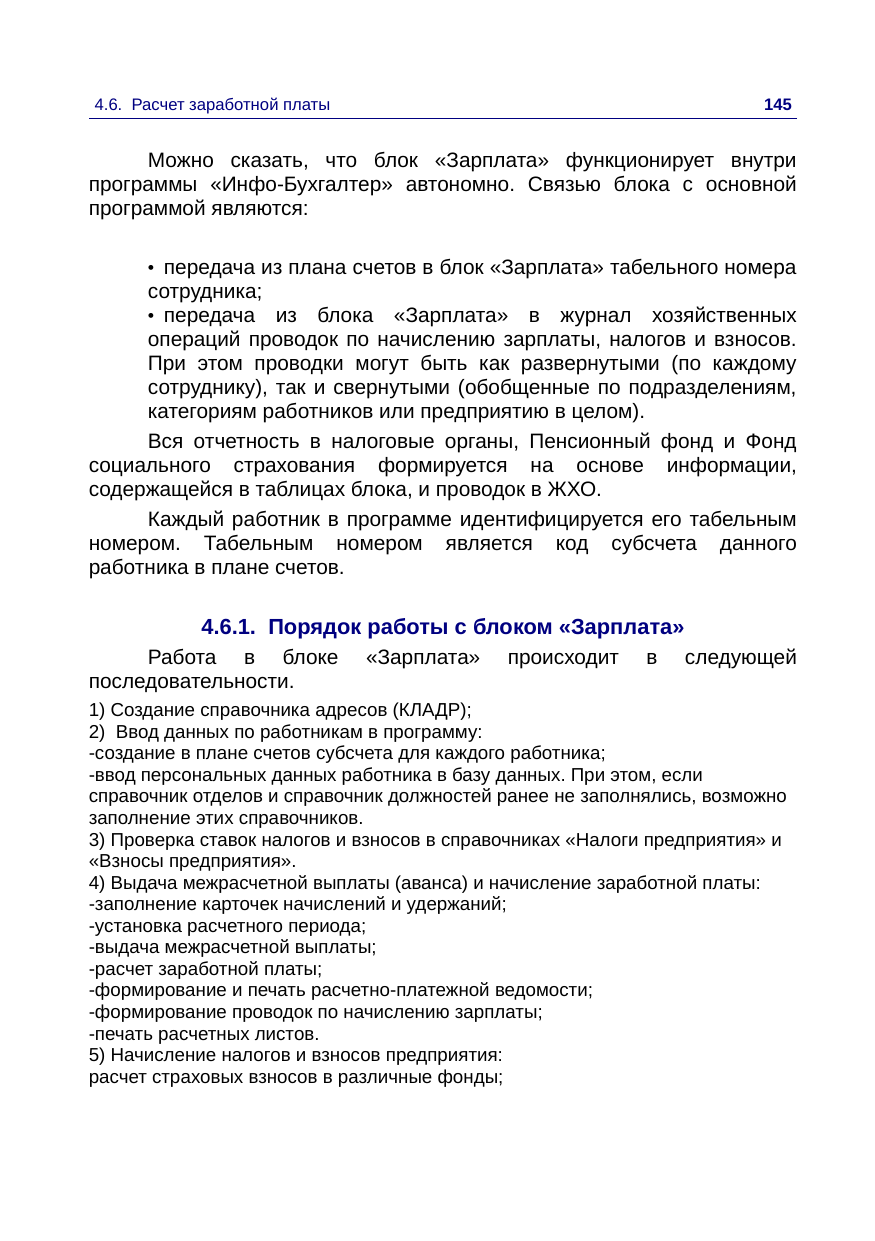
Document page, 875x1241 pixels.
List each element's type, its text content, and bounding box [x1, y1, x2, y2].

text 1) Создание справочника адресов (КЛАДР); [88, 699, 797, 721]
text -формирование проводок по начислению зарплаты; [88, 1001, 797, 1022]
text -формирование и печать расчетно-платежной ведомости; [88, 979, 797, 1001]
text -заполнение карточек начислений и удержаний; [88, 893, 797, 914]
text -расчет заработной платы; [88, 958, 797, 979]
subtitle Порядок работы с блоком «Зарплата» [88, 614, 797, 639]
text 2) Ввод данных по работникам в программу: [88, 721, 797, 742]
text -установка расчетного периода; [88, 914, 797, 936]
text 4) Выдача межрасчетной выплаты (аванса) и начисление заработной платы: [88, 871, 797, 893]
text -ввод персональных данных работника в базу данных. При этом, если справочник отделов и справочник должностей ранее не заполнялись, возможно заполнение этих справочников. [88, 764, 797, 828]
text расчет страховых взносов в различные фонды; [88, 1066, 797, 1087]
text Каждый работник в программе идентифицируется его табельным номером. Табельным номером является код субсчета данного работника в плане счетов. [88, 507, 797, 578]
text Можно сказать, что блок «Зарплата» функционирует внутри программы «Инфо-Бухгалтер» автономно. Связью блока с основной программой являются: [88, 147, 797, 219]
text Вся отчетность в налоговые органы, Пенсионный фонд и Фонд социального страхования формируется на основе информации, содержащейся в таблицах блока, и проводок в ЖХО. [88, 429, 797, 501]
text Работа в блоке «Зарплата» происходит в следующей последовательности. [88, 645, 797, 693]
text -печать расчетных листов. [88, 1022, 797, 1044]
text 5) Начисление налогов и взносов предприятия: [88, 1044, 797, 1066]
list передача из плана счетов в блок «Зарплата» табельного номера сотрудника; [148, 255, 797, 303]
text -выдача межрасчетной выплаты; [88, 936, 797, 958]
text -создание в плане счетов субсчета для каждого работника; [88, 742, 797, 764]
text 3) Проверка ставок налогов и взносов в справочниках «Налоги предприятия» и «Взносы предприятия». [88, 828, 797, 871]
list передача из блока «Зарплата» в журнал хозяйственных операций проводок по начислению зарплаты, налогов и взносов. При этом проводки могут быть как развернутыми (по каждому сотруднику), так и свернутыми (обобщенные по подразделениям, категориям работников или предприятию в целом). [148, 303, 797, 423]
